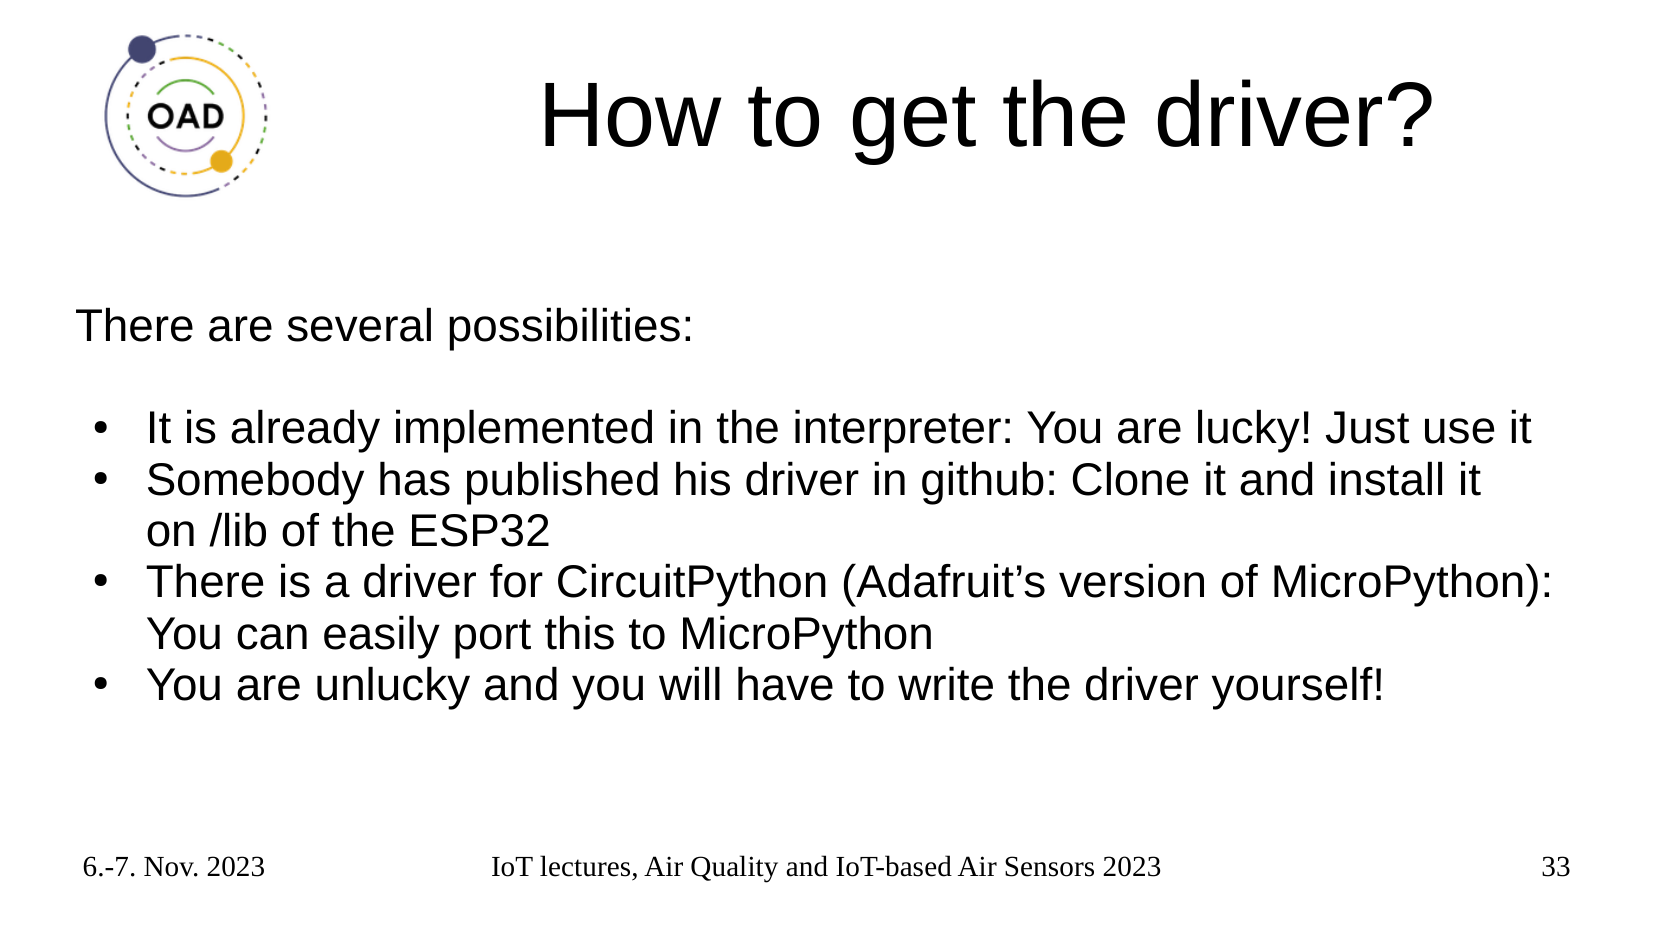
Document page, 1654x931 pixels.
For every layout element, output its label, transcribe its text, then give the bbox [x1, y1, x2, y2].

picture [64, 20, 302, 218]
title How to get the driver? [403, 37, 1571, 193]
list There are several possibilities: It is already implemented in the interpreter: You are lucky! Just use it Somebody has published his driver in github: Clone it and install it on /lib of the ESP32 There is a driver for CircuitPython (Adafruit’s version of MicroPython): You can easily port this to MicroPython You are unlucky and you will have to write the driver yourself! [75, 300, 1564, 727]
